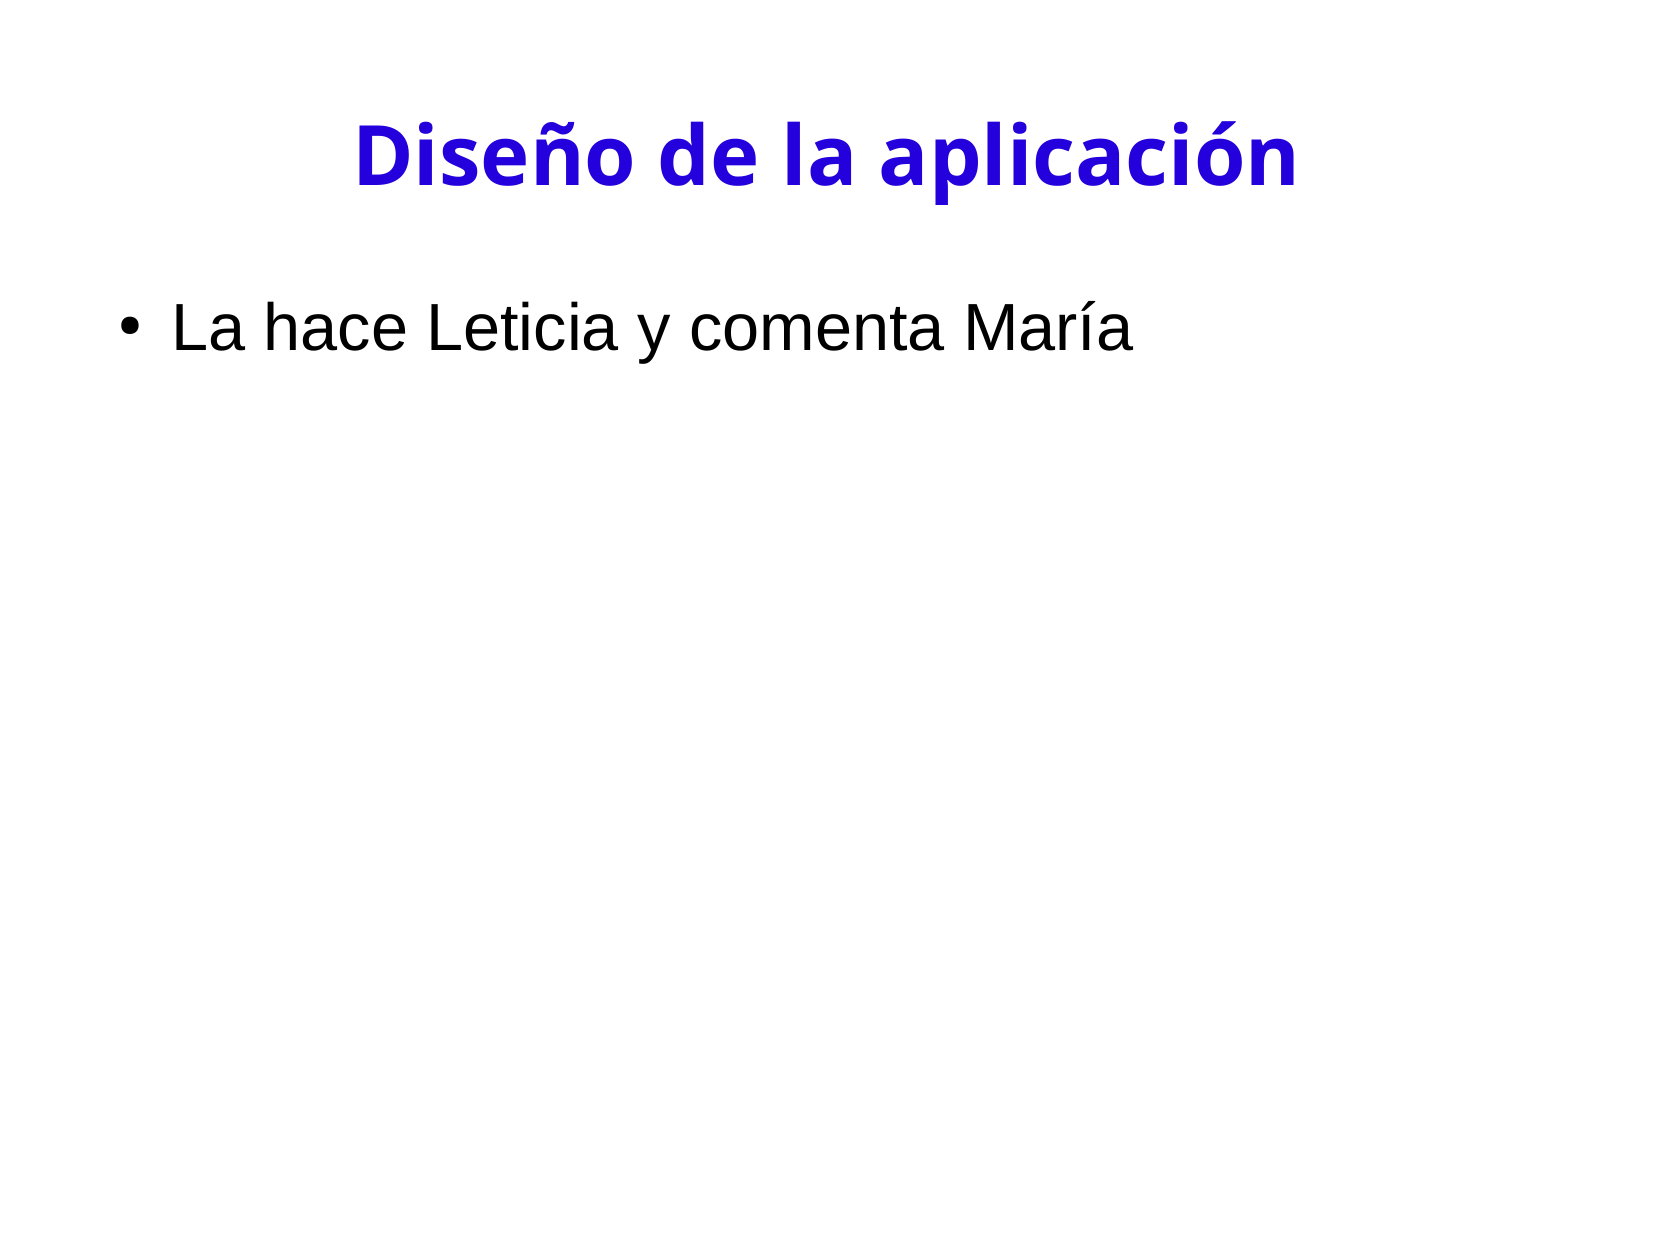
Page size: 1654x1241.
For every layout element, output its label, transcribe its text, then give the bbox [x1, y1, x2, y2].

list La hace Leticia y comenta María [82, 290, 1571, 1109]
title Diseño de la aplicación [82, 49, 1571, 257]
